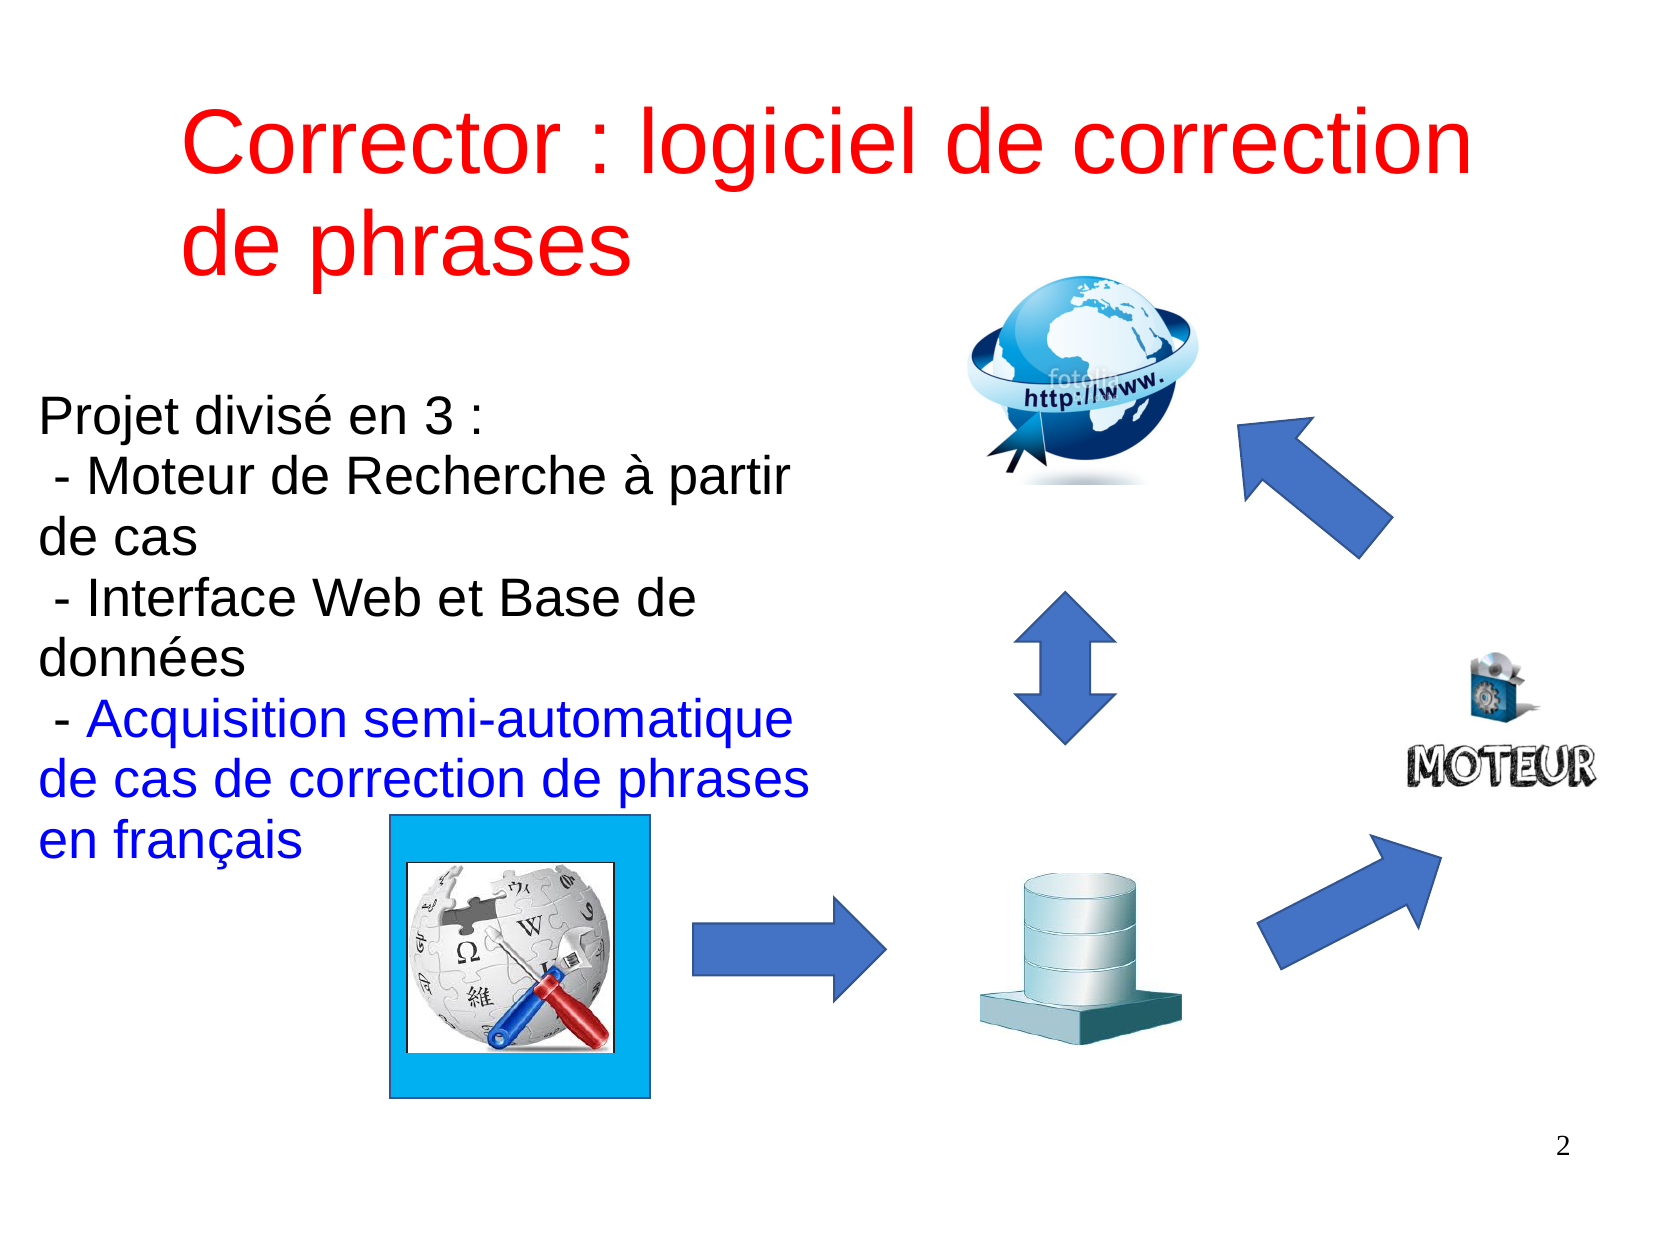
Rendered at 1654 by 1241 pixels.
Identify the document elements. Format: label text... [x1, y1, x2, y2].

text_box [389, 878, 650, 1099]
text_box [693, 897, 886, 1002]
text_box Corrector : logiciel de correction de phrases [165, 82, 1560, 303]
text_box [1015, 592, 1115, 745]
text_box [1238, 417, 1393, 559]
picture [962, 303, 1218, 485]
text_box Projet divisé en 3 : - Moteur de Recherche à partir de cas - Interface Web et Base de données - Acquisition semi-automatique de cas de correction de phrases en français [23, 377, 851, 878]
picture [980, 873, 1182, 1045]
picture [407, 878, 614, 1052]
text_box [1257, 835, 1441, 970]
picture [1393, 652, 1614, 804]
